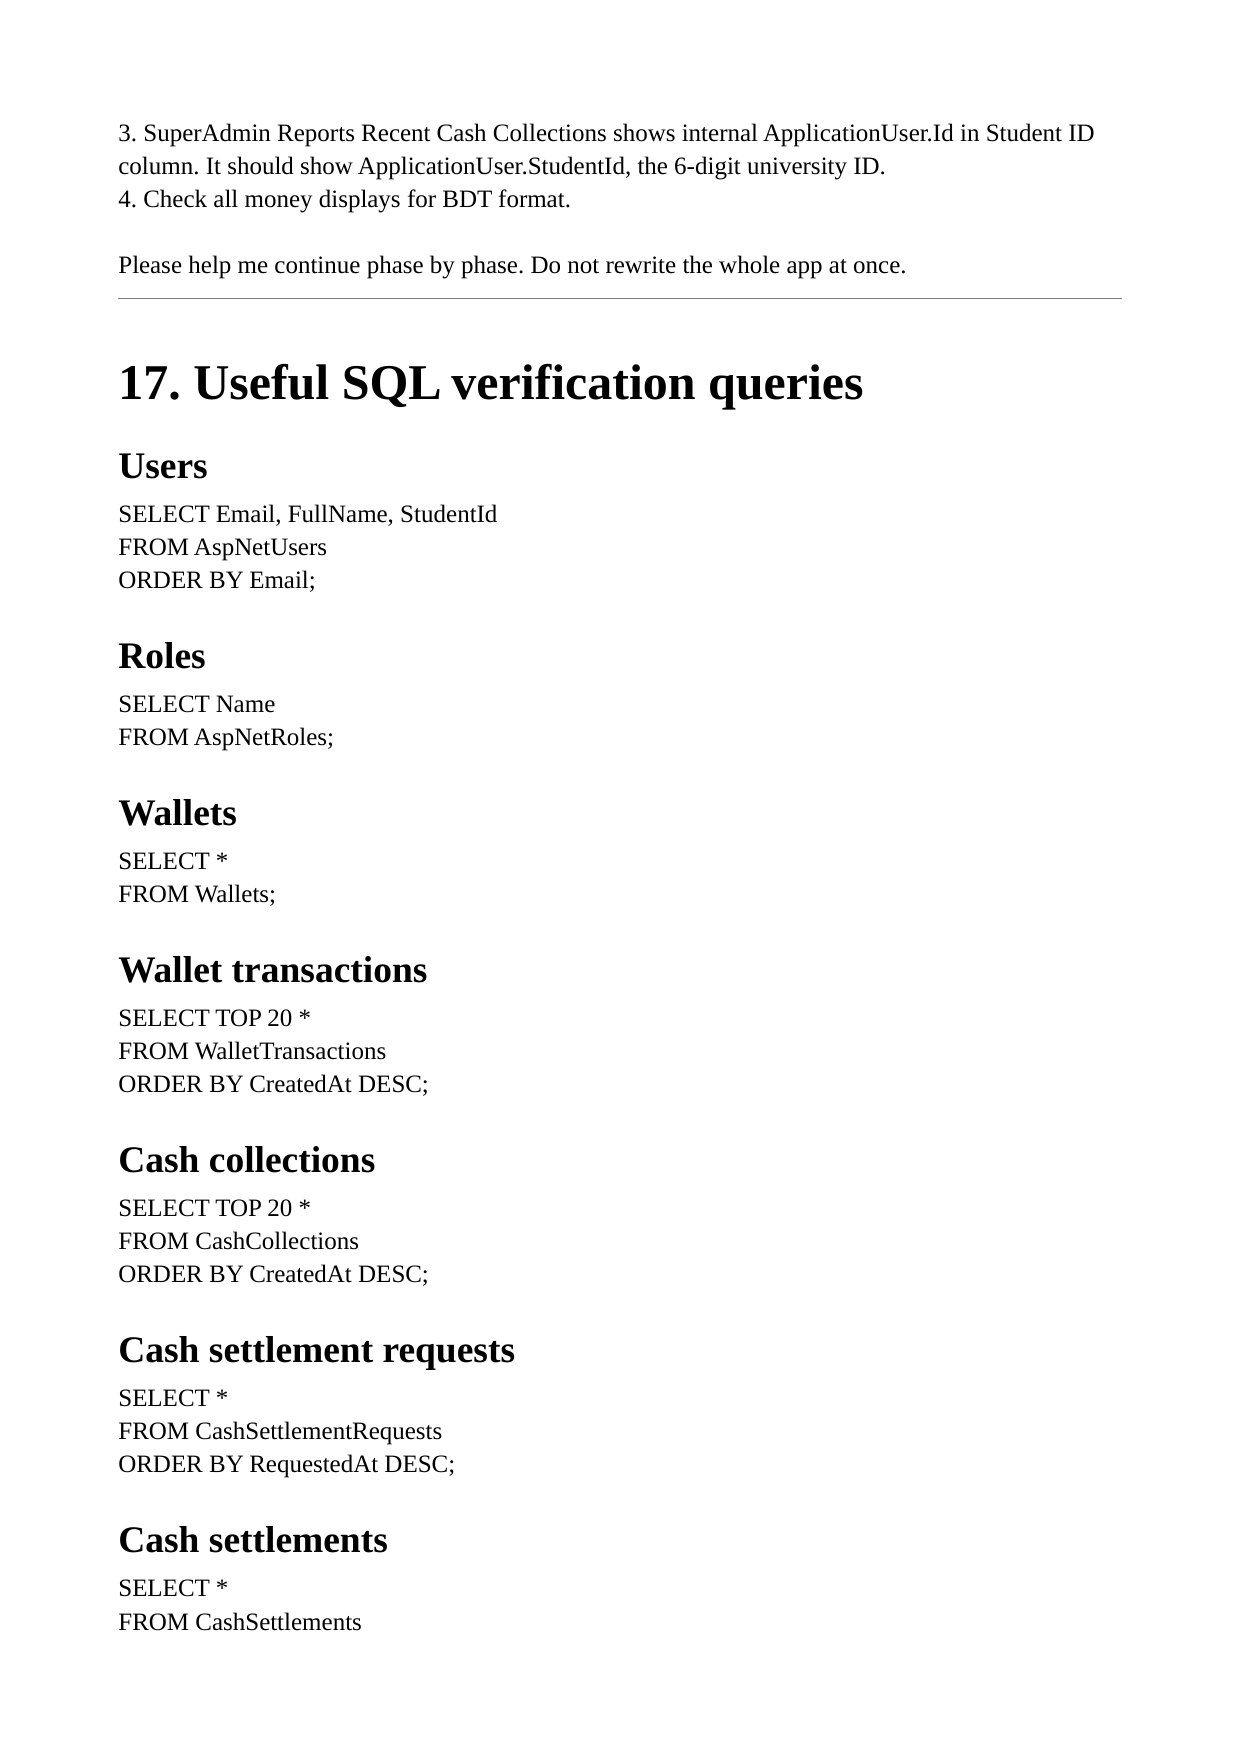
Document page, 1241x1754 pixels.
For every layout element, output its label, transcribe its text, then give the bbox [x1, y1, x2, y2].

text SELECT Email, FullName, StudentId [118, 499, 1122, 528]
subtitle Cash settlements [118, 1518, 1122, 1561]
text SELECT * [118, 846, 1122, 875]
text FROM AspNetRoles; [118, 722, 1122, 751]
text FROM CashCollections [118, 1226, 1122, 1255]
text Please help me continue phase by phase. Do not rewrite the whole app at once. [118, 250, 1122, 279]
subtitle Wallet transactions [118, 948, 1122, 991]
text 3. SuperAdmin Reports Recent Cash Collections shows internal ApplicationUser.Id in Student ID column. It should show ApplicationUser.StudentId, the 6-digit university ID. [118, 118, 1122, 180]
text ORDER BY CreatedAt DESC; [118, 1259, 1122, 1288]
text SELECT Name [118, 689, 1122, 718]
text ORDER BY CreatedAt DESC; [118, 1069, 1122, 1098]
text SELECT TOP 20 * [118, 1003, 1122, 1032]
text ORDER BY Email; [118, 565, 1122, 594]
subtitle Cash settlement requests [118, 1328, 1122, 1371]
text ORDER BY RequestedAt DESC; [118, 1449, 1122, 1478]
text FROM AspNetUsers [118, 532, 1122, 561]
text FROM CashSettlements [118, 1607, 1122, 1635]
text FROM Wallets; [118, 879, 1122, 908]
text 4. Check all money displays for BDT format. [118, 184, 1122, 213]
subtitle Users [118, 443, 1122, 486]
subtitle Wallets [118, 791, 1122, 834]
subtitle Roles [118, 633, 1122, 677]
text FROM CashSettlementRequests [118, 1416, 1122, 1445]
subtitle 17. Useful SQL verification queries [118, 352, 1122, 410]
text FROM WalletTransactions [118, 1036, 1122, 1065]
subtitle Cash collections [118, 1138, 1122, 1181]
text SELECT TOP 20 * [118, 1193, 1122, 1222]
text SELECT * [118, 1573, 1122, 1602]
text SELECT * [118, 1383, 1122, 1412]
